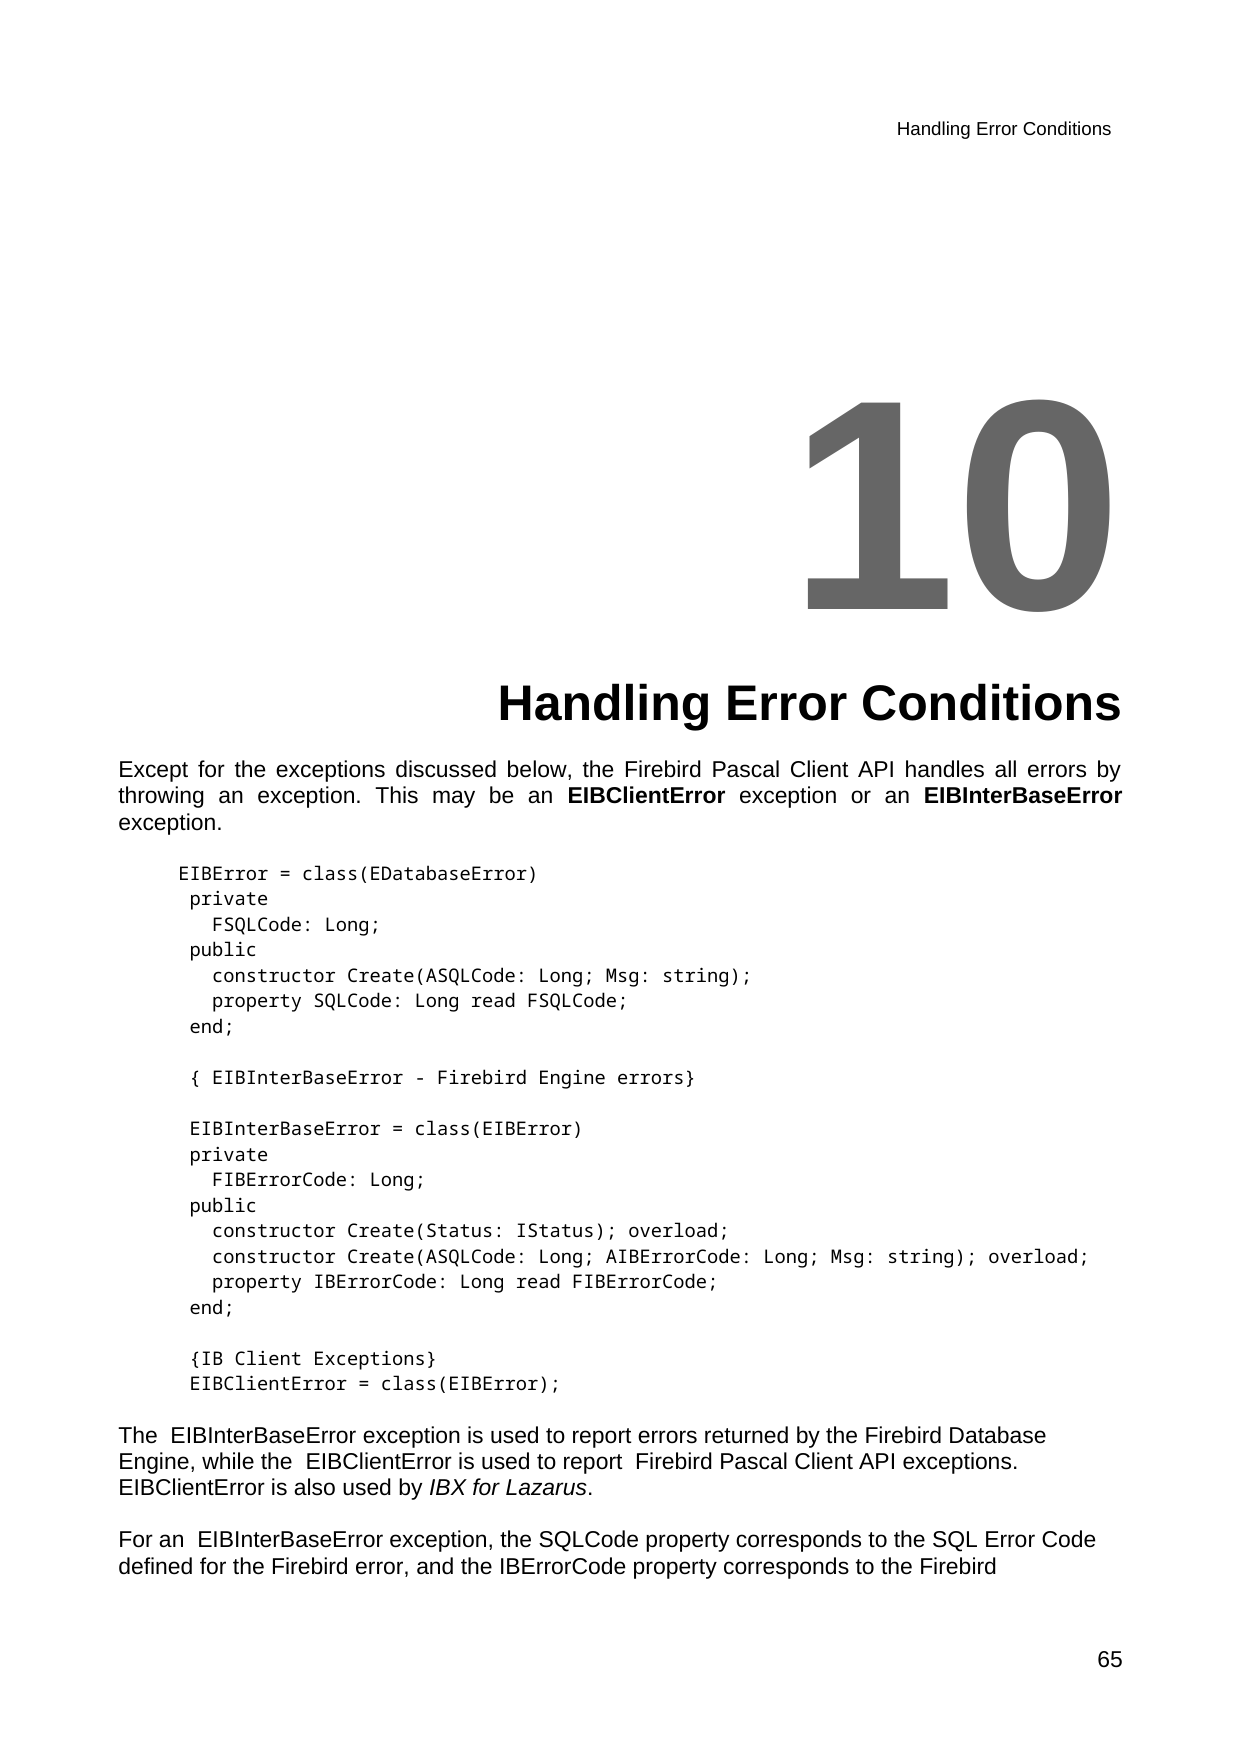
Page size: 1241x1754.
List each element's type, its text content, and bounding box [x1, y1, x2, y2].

text private [156, 886, 1122, 911]
text FSQLCode: Long; [156, 911, 1122, 937]
text property SQLCode: Long read FSQLCode; [156, 988, 1122, 1013]
text FIBErrorCode: Long; [156, 1166, 1122, 1192]
text EIBClientError = class(EIBError); [156, 1371, 1122, 1396]
text { EIBInterBaseError - Firebird Engine errors} [156, 1064, 1122, 1090]
text end; [156, 1294, 1122, 1319]
text constructor Create(ASQLCode: Long; Msg: string); [156, 962, 1122, 988]
text public [156, 1192, 1122, 1217]
text public [156, 937, 1122, 962]
text EIBInterBaseError = class(EIBError) [156, 1115, 1122, 1141]
text The EIBInterBaseError exception is used to report errors returned by the Firebird Database Engine, while the EIBClientError is used to report Firebird Pascal Client API exceptions. EIBClientError is also used by IBX for Lazarus. [118, 1422, 1122, 1501]
text end; [156, 1013, 1122, 1039]
text constructor Create(ASQLCode: Long; AIBErrorCode: Long; Msg: string); overload; [156, 1243, 1122, 1268]
text constructor Create(Status: IStatus); overload; [156, 1217, 1122, 1243]
text For an EIBInterBaseError exception, the SQLCode property corresponds to the SQL Error Code defined for the Firebird error, and the IBErrorCode property corresponds to the Firebird [118, 1526, 1122, 1579]
text property IBErrorCode: Long read FIBErrorCode; [156, 1268, 1122, 1294]
text Except for the exceptions discussed below, the Firebird Pascal Client API handles all errors by throwing an exception. This may be an EIBClientError exception or an EIBInterBaseError exception. [118, 756, 1122, 835]
text private [156, 1141, 1122, 1166]
text {IB Client Exceptions} [156, 1345, 1122, 1371]
subtitle Handling Error Conditions [81, 328, 1122, 731]
text EIBError = class(EDatabaseError) [156, 860, 1122, 886]
